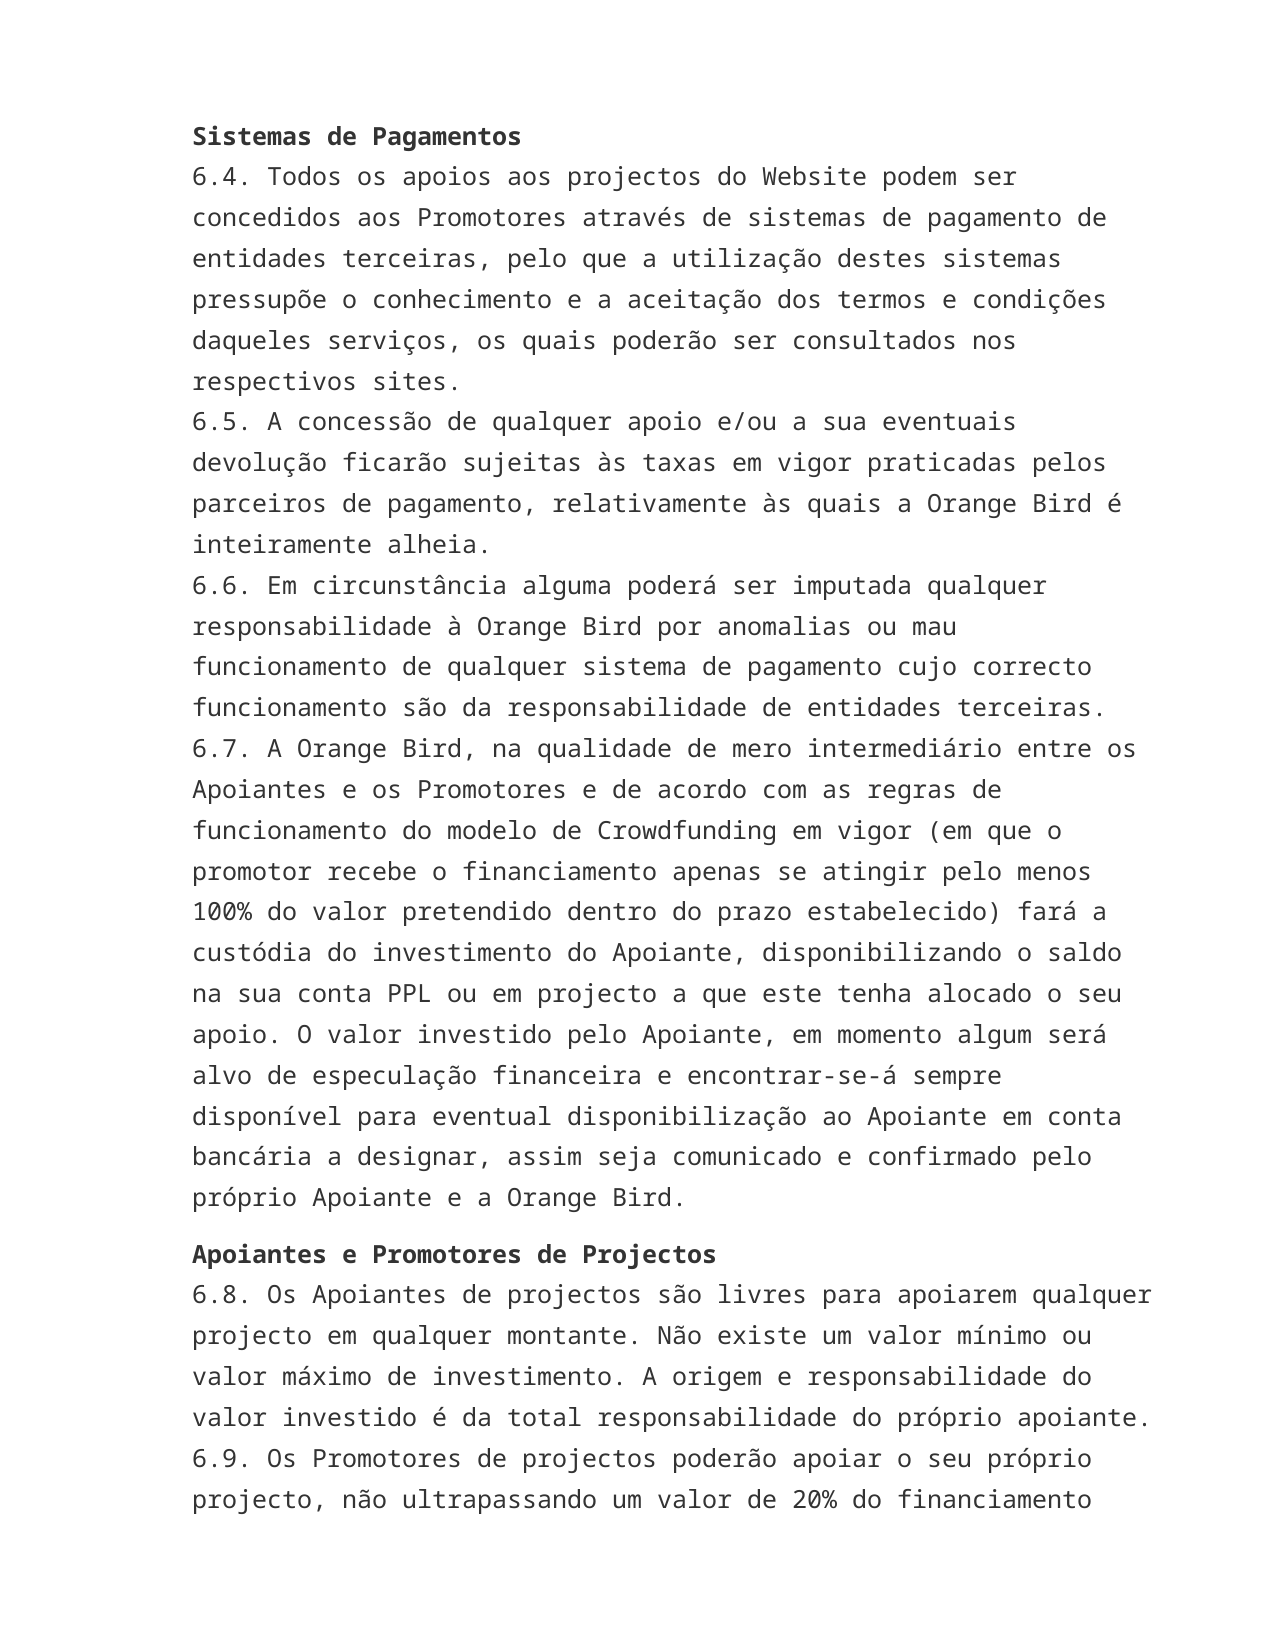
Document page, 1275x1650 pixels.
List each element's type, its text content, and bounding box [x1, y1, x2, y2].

list Sistemas de Pagamentos 6.4. Todos os apoios aos projectos do Website podem ser concedidos aos Promotores através de sistemas de pagamento de entidades terceiras, pelo que a utilização destes sistemas pressupõe o conhecimento e a aceitação dos termos e condições daqueles serviços, os quais poderão ser consultados nos respectivos sites. 6.5. A concessão de qualquer apoio e/ou a sua eventuais devolução ficarão sujeitas às taxas em vigor praticadas pelos parceiros de pagamento, relativamente às quais a Orange Bird é inteiramente alheia. 6.6. Em circunstância alguma poderá ser imputada qualquer responsabilidade à Orange Bird por anomalias ou mau funcionamento de qualquer sistema de pagamento cujo correcto funcionamento são da responsabilidade de entidades terceiras. 6.7. A Orange Bird, na qualidade de mero intermediário entre os Apoiantes e os Promotores e de acordo com as regras de funcionamento do modelo de Crowdfunding em vigor (em que o promotor recebe o financiamento apenas se atingir pelo menos 100% do valor pretendido dentro do prazo estabelecido) fará a custódia do investimento do Apoiante, disponibilizando o saldo na sua conta PPL ou em projecto a que este tenha alocado o seu apoio. O valor investido pelo Apoiante, em momento algum será alvo de especulação financeira e encontrar-se-á sempre disponível para eventual disponibilização ao Apoiante em conta bancária a designar, assim seja comunicado e confirmado pelo próprio Apoiante e a Orange Bird. [162, 118, 1157, 1214]
list Apoiantes e Promotores de Projectos 6.8. Os Apoiantes de projectos são livres para apoiarem qualquer projecto em qualquer montante. Não existe um valor mínimo ou valor máximo de investimento. A origem e responsabilidade do valor investido é da total responsabilidade do próprio apoiante. 6.9. Os Promotores de projectos poderão apoiar o seu próprio projecto, não ultrapassando um valor de 20% do financiamento [162, 1236, 1157, 1515]
